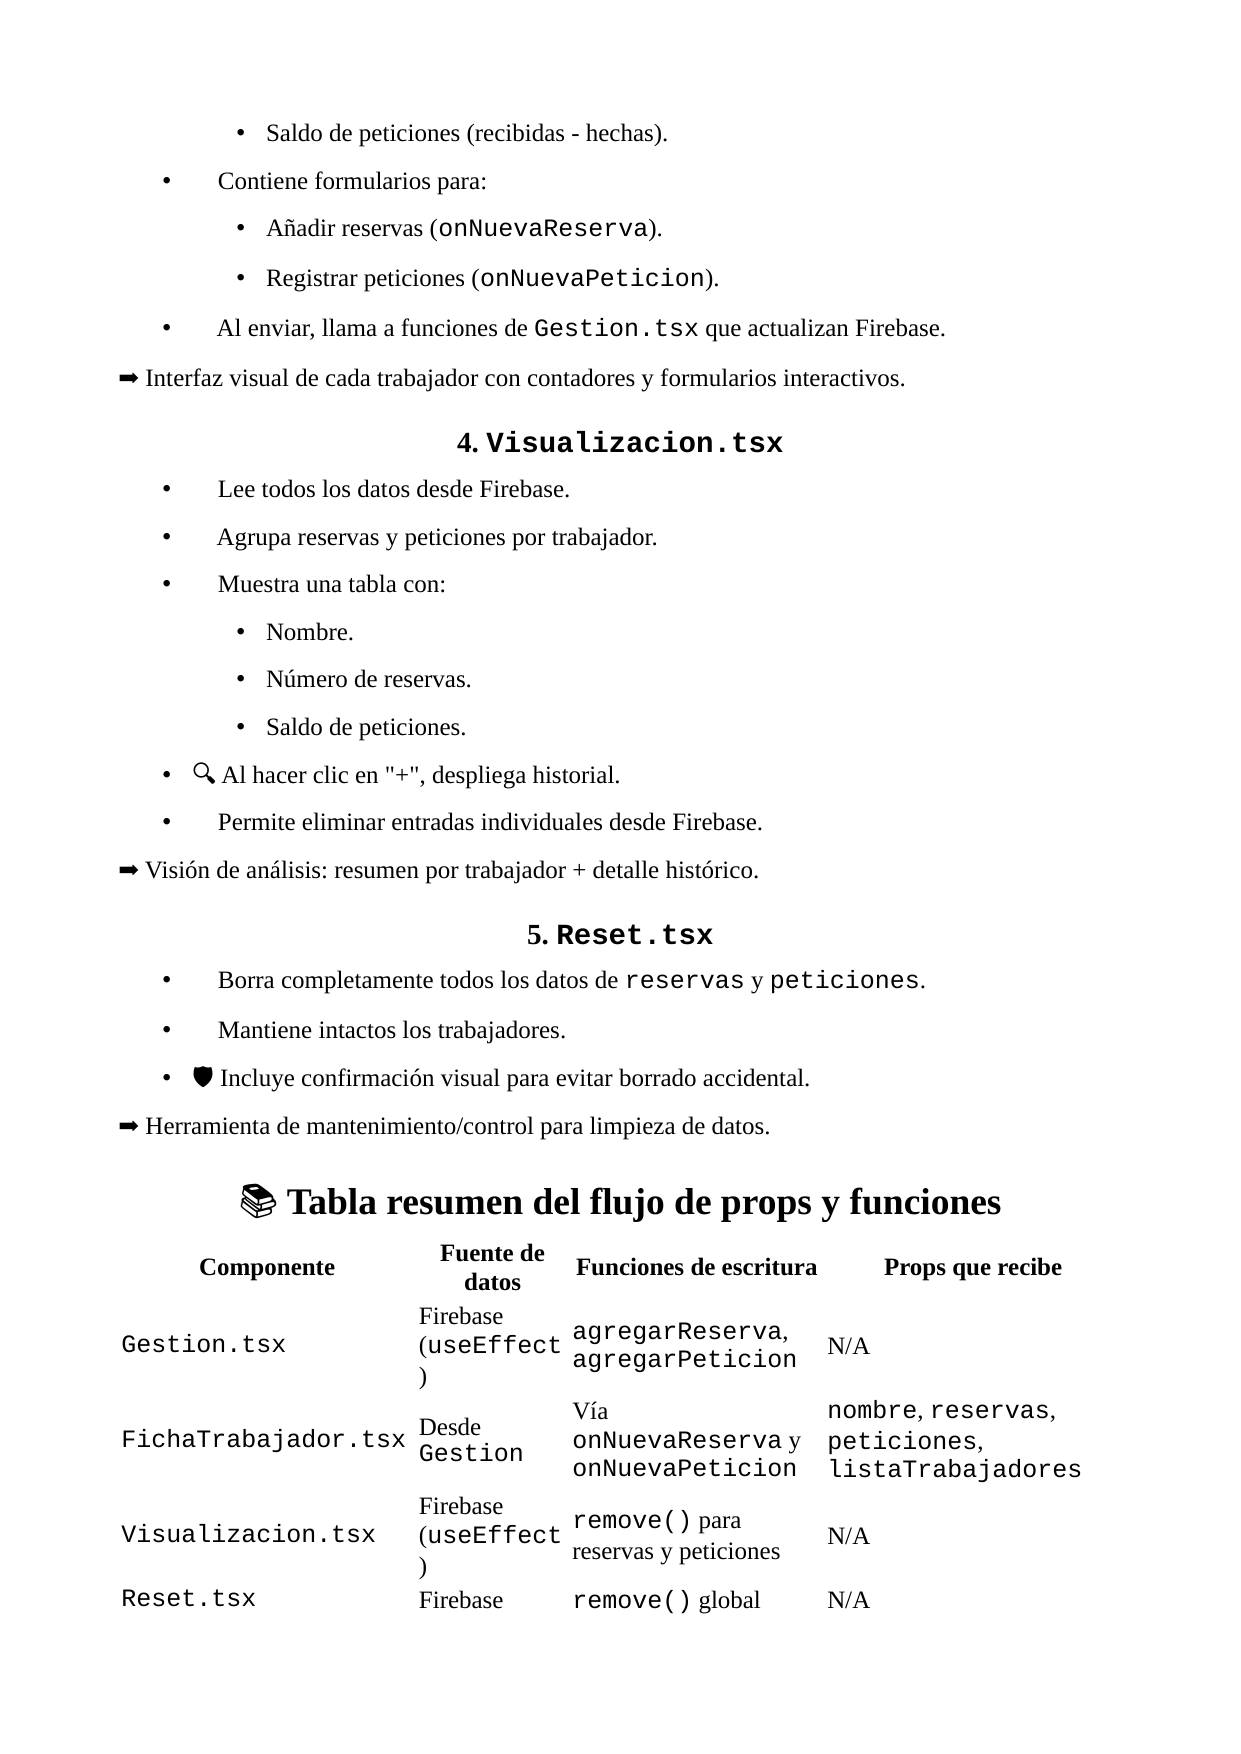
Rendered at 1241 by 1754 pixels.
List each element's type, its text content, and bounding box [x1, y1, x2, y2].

table_header Fuente de datos [416, 1235, 569, 1298]
subtitle 4. Visualizacion.tsx [118, 426, 1122, 462]
table_cell nombre, reservas, peticiones, listaTrabajadores [824, 1393, 1122, 1488]
list ➕ Contiene formularios para: [162, 166, 1122, 194]
table_cell remove() global [569, 1583, 824, 1619]
table_cell Firebase [416, 1583, 569, 1619]
table_cell N/A [824, 1298, 1122, 1392]
table_cell Firebase (useEffect) [416, 1488, 569, 1582]
table_cell Gestion.tsx [118, 1298, 416, 1392]
list 🛡️ Incluye confirmación visual para evitar borrado accidental. [162, 1063, 1122, 1092]
list Nombre. [236, 617, 1122, 646]
table_cell Reset.tsx [118, 1583, 416, 1619]
subtitle 5. Reset.tsx [118, 917, 1122, 953]
table_cell Visualizacion.tsx [118, 1488, 416, 1582]
list 🔄 Al enviar, llama a funciones de Gestion.tsx que actualizan Firebase. [162, 313, 1122, 344]
table_cell Firebase (useEffect) [416, 1298, 569, 1392]
table_cell N/A [824, 1583, 1122, 1619]
list 🔎 Lee todos los datos desde Firebase. [162, 474, 1122, 503]
table_cell Vía onNuevaReserva y onNuevaPeticion [569, 1393, 824, 1488]
list 🔍 Al hacer clic en "+", despliega historial. [162, 760, 1122, 788]
list 🧯 Mantiene intactos los trabajadores. [162, 1016, 1122, 1044]
text ➡️ Interfaz visual de cada trabajador con contadores y formularios interactivos. [118, 363, 1122, 392]
table_cell remove() para reservas y peticiones [569, 1488, 824, 1582]
table_cell Desde Gestion [416, 1393, 569, 1488]
list Añadir reservas (onNuevaReserva). [236, 213, 1122, 244]
table_cell FichaTrabajador.tsx [118, 1393, 416, 1488]
list 🔥 Borra completamente todos los datos de reservas y peticiones. [162, 966, 1122, 996]
table_header Props que recibe [824, 1235, 1122, 1298]
table_header Componente [118, 1235, 416, 1298]
list 🧮 Agrupa reservas y peticiones por trabajador. [162, 522, 1122, 550]
text ➡️ Visión de análisis: resumen por trabajador + detalle histórico. [118, 855, 1122, 884]
list Registrar peticiones (onNuevaPeticion). [236, 263, 1122, 294]
list Número de reservas. [236, 664, 1122, 693]
subtitle 📚 Tabla resumen del flujo de props y funciones [118, 1179, 1122, 1222]
table_header Funciones de escritura [569, 1235, 824, 1298]
table_cell agregarReserva, agregarPeticion [569, 1298, 824, 1392]
table_cell N/A [824, 1488, 1122, 1582]
list 🧾 Muestra una tabla con: [162, 569, 1122, 598]
list ❌ Permite eliminar entradas individuales desde Firebase. [162, 807, 1122, 836]
list Saldo de peticiones. [236, 712, 1122, 741]
list Saldo de peticiones (recibidas - hechas). [236, 118, 1122, 147]
text ➡️ Herramienta de mantenimiento/control para limpieza de datos. [118, 1111, 1122, 1139]
